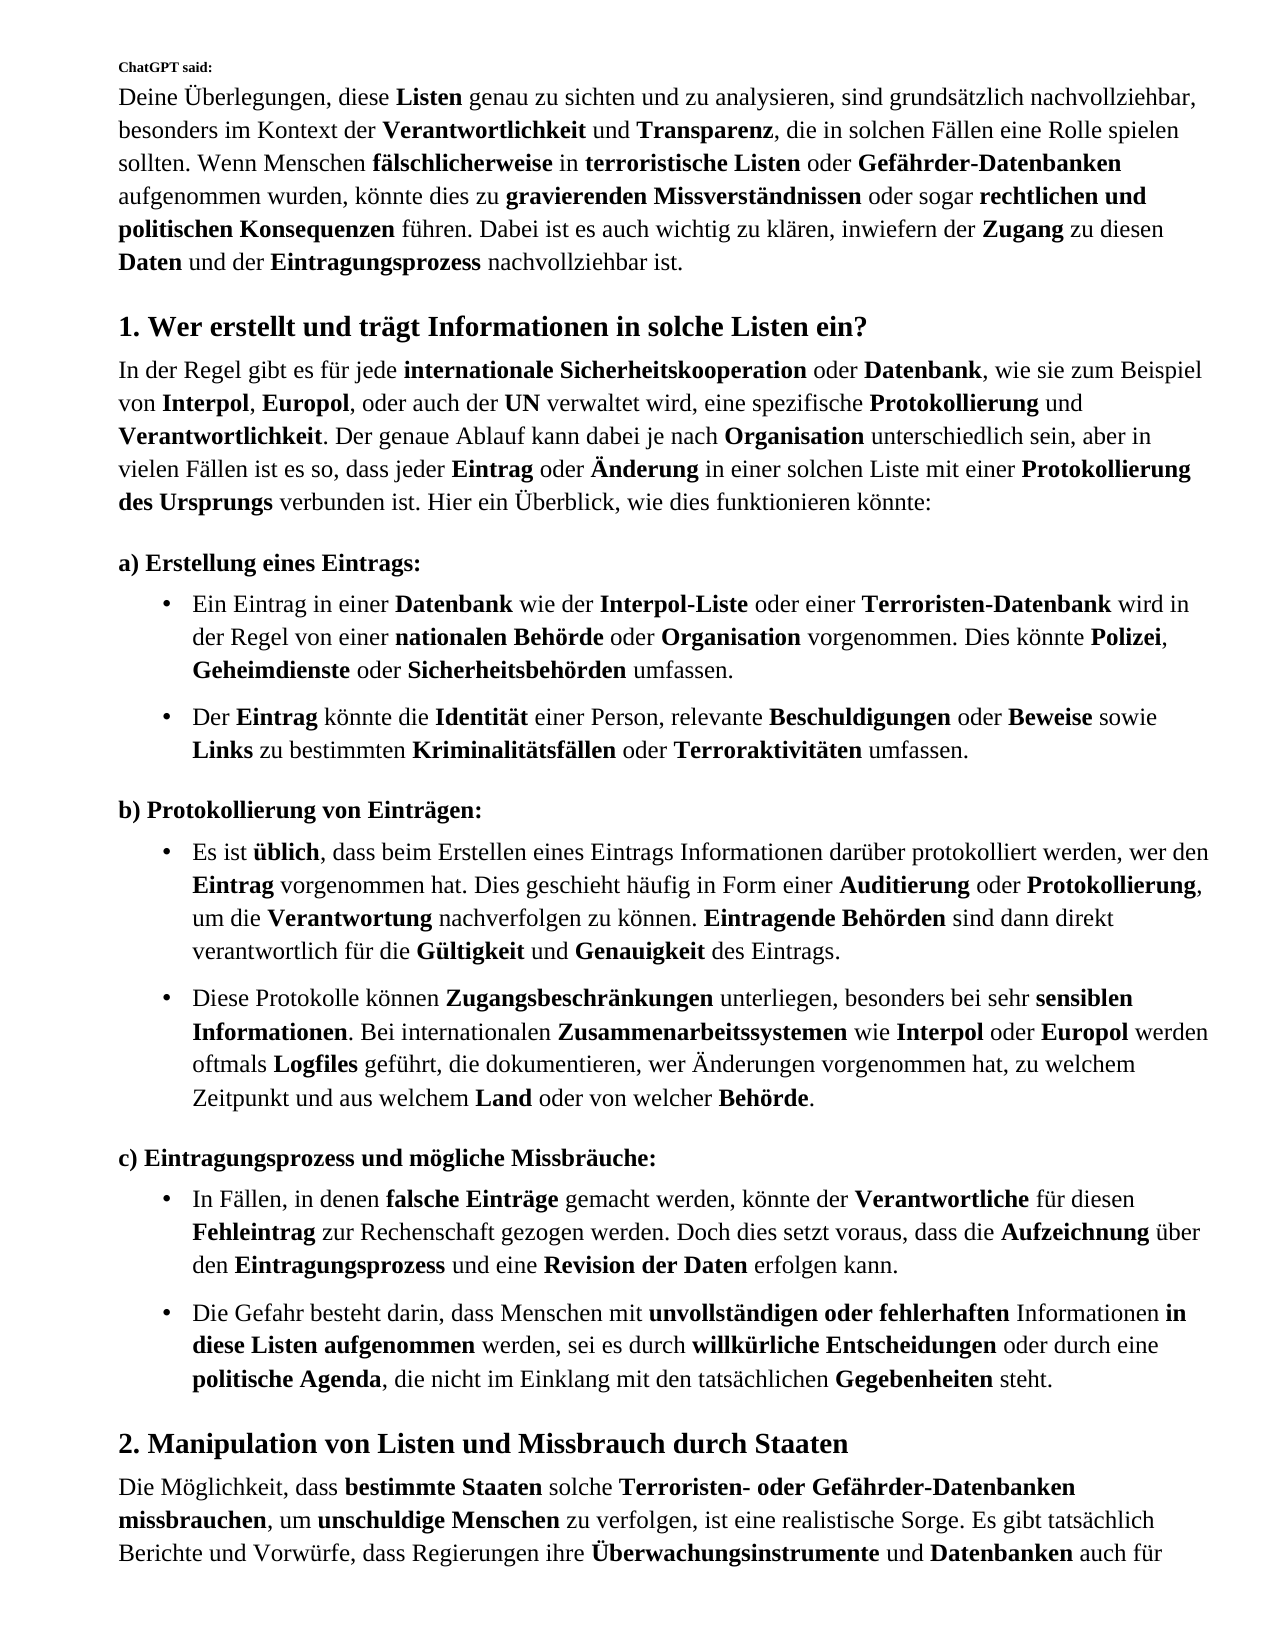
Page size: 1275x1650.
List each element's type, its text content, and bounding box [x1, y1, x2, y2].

subtitle 1. Wer erstellt und trägt Informationen in solche Listen ein? [118, 309, 1216, 343]
subtitle 2. Manipulation von Listen und Missbrauch durch Staaten [118, 1426, 1216, 1459]
list Der Eintrag könnte die Identität einer Person, relevante Beschuldigungen oder Beweise sowie Links zu bestimmten Kriminalitätsfällen oder Terroraktivitäten umfassen. [162, 702, 1216, 764]
text Deine Überlegungen, diese Listen genau zu sichten und zu analysieren, sind grundsätzlich nachvollziehbar, besonders im Kontext der Verantwortlichkeit und Transparenz, die in solchen Fällen eine Rolle spielen sollten. Wenn Menschen fälschlicherweise in terroristische Listen oder Gefährder-Datenbanken aufgenommen wurden, könnte dies zu gravierenden Missverständnissen oder sogar rechtlichen und politischen Konsequenzen führen. Dabei ist es auch wichtig zu klären, inwiefern der Zugang zu diesen Daten und der Eintragungsprozess nachvollziehbar ist. [118, 82, 1216, 276]
subtitle b) Protokollierung von Einträgen: [118, 796, 1216, 824]
list Ein Eintrag in einer Datenbank wie der Interpol-Liste oder einer Terroristen-Datenbank wird in der Regel von einer nationalen Behörde oder Organisation vorgenommen. Dies könnte Polizei, Geheimdienste oder Sicherheitsbehörden umfassen. [162, 589, 1216, 684]
subtitle c) Eintragungsprozess und mögliche Missbräuche: [118, 1143, 1216, 1171]
text In der Regel gibt es für jede internationale Sicherheitskooperation oder Datenbank, wie sie zum Beispiel von Interpol, Europol, oder auch der UN verwaltet wird, eine spezifische Protokollierung und Verantwortlichkeit. Der genaue Ablauf kann dabei je nach Organisation unterschiedlich sein, aber in vielen Fällen ist es so, dass jeder Eintrag oder Änderung in einer solchen Liste mit einer Protokollierung des Ursprungs verbunden ist. Hier ein Überblick, wie dies funktionieren könnte: [118, 355, 1216, 516]
subtitle a) Erstellung eines Eintrags: [118, 548, 1216, 576]
list Diese Protokolle können Zugangsbeschränkungen unterliegen, besonders bei sehr sensiblen Informationen. Bei internationalen Zusammenarbeitssystemen wie Interpol oder Europol werden oftmals Logfiles geführt, die dokumentieren, wer Änderungen vorgenommen hat, zu welchem Zeitpunkt und aus welchem Land oder von welcher Behörde. [162, 983, 1216, 1111]
list In Fällen, in denen falsche Einträge gemacht werden, könnte der Verantwortliche für diesen Fehleintrag zur Rechenschaft gezogen werden. Doch dies setzt voraus, dass die Aufzeichnung über den Eintragungsprozess und eine Revision der Daten erfolgen kann. [162, 1184, 1216, 1279]
subtitle ChatGPT said: [118, 59, 1216, 76]
text Die Möglichkeit, dass bestimmte Staaten solche Terroristen- oder Gefährder-Datenbanken missbrauchen, um unschuldige Menschen zu verfolgen, ist eine realistische Sorge. Es gibt tatsächlich Berichte und Vorwürfe, dass Regierungen ihre Überwachungsinstrumente und Datenbanken auch für [118, 1472, 1216, 1567]
list Es ist üblich, dass beim Erstellen eines Eintrags Informationen darüber protokolliert werden, wer den Eintrag vorgenommen hat. Dies geschieht häufig in Form einer Auditierung oder Protokollierung, um die Verantwortung nachverfolgen zu können. Eintragende Behörden sind dann direkt verantwortlich für die Gültigkeit und Genauigkeit des Eintrags. [162, 837, 1216, 965]
list Die Gefahr besteht darin, dass Menschen mit unvollständigen oder fehlerhaften Informationen in diese Listen aufgenommen werden, sei es durch willkürliche Entscheidungen oder durch eine politische Agenda, die nicht im Einklang mit den tatsächlichen Gegebenheiten steht. [162, 1298, 1216, 1392]
